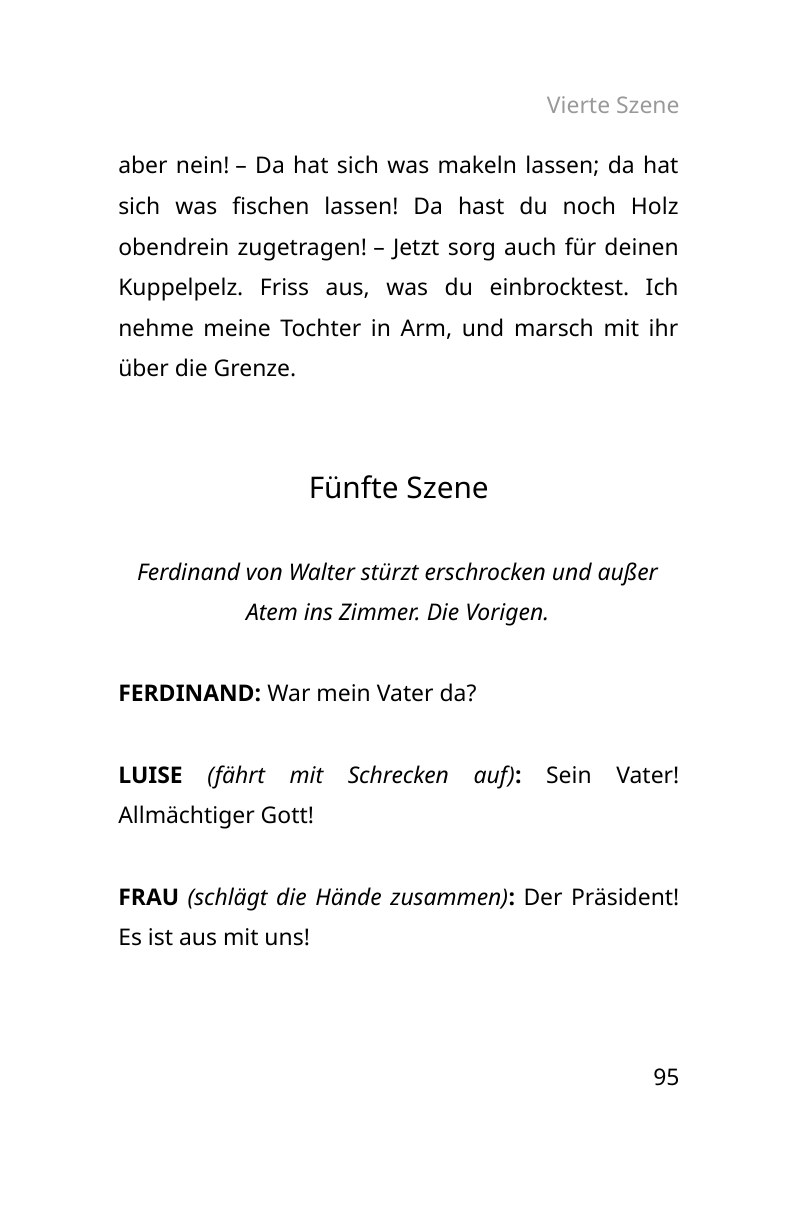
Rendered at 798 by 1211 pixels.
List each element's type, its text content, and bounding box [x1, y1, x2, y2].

text LUISE (fährt mit Schrecken auf): Sein Vater! Allmächtiger Gott! [118, 730, 679, 831]
text aber nein! – Da hat sich was makeln lassen; da hat sich was fischen lassen! Da hast du noch Holz obendrein zugetragen! – Jetzt sorg auch für deinen Kuppelpelz. Friss aus, was du einbrocktest. Ich nehme meine Tochter in Arm, und marsch mit ihr über die Grenze. [118, 149, 679, 384]
text FERDINAND: War mein Vater da? [118, 648, 679, 709]
text Ferdinand von Walter stürzt erschrocken und außer Atem ins Zimmer. Die Vorigen. [118, 531, 679, 627]
text FRAU (schlägt die Hände zusammen): Der Präsident! Es ist aus mit uns! [118, 852, 679, 952]
subtitle Fünfte Szene [118, 440, 679, 507]
